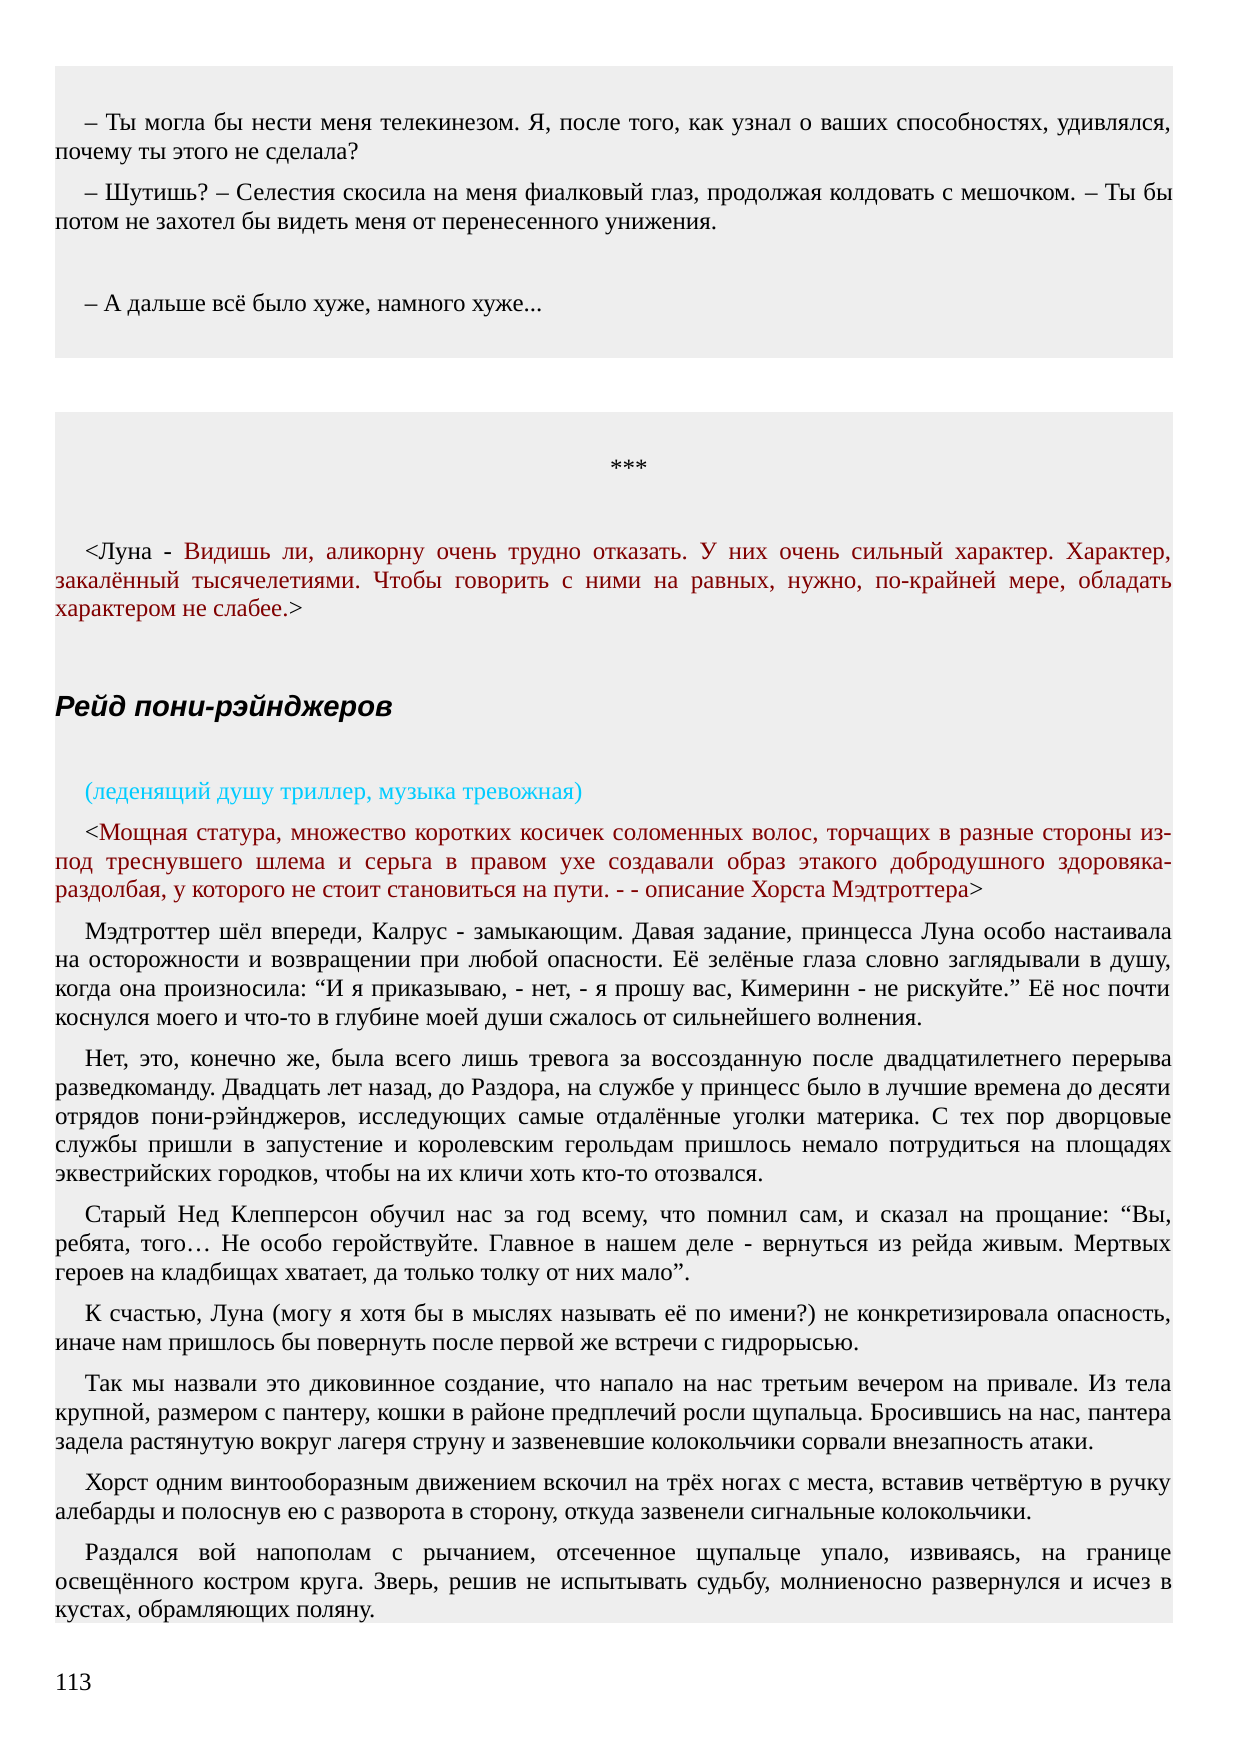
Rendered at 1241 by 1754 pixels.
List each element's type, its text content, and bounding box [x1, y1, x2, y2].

text Нет, это, конечно же, была всего лишь тревога за воссозданную после двадцатилетнего перерыва разведкоманду. Двадцать лет назад, до Раздора, на службе у принцесс было в лучшие времена до десяти отрядов пони-рэйнджеров, исследующих самые отдалённые уголки материка. С тех пор дворцовые службы пришли в запустение и королевским герольдам пришлось немало потрудиться на площадях эквестрийских городков, чтобы на их кличи хоть кто-то отозвался. [55, 1043, 1173, 1187]
text Так мы назвали это диковинное создание, что напало на нас третьим вечером на привале. Из тела крупной, размером с пантеру, кошки в районе предплечий росли щупальца. Бросившись на нас, пантера задела растянутую вокруг лагеря струну и зазвеневшие колокольчики сорвали внезапность атаки. [55, 1368, 1173, 1454]
text <Мощная статура, множество коротких косичек соломенных волос, торчащих в разные стороны из-под треснувшего шлема и серьга в правом ухе создавали образ этакого добродушного здоровяка-раздолбая, у которого не стоит становиться на пути. - - описание Хорста Мэдтроттера> [55, 817, 1173, 903]
text – Шутишь? – Селестия скосила на меня фиалковый глаз, продолжая колдовать с мешочком. – Ты бы потом не захотел бы видеть меня от перенесенного унижения. [55, 177, 1173, 235]
text (леденящий душу триллер, музыка тревожная) [55, 776, 1173, 804]
text <Луна - Видишь ли, аликорну очень трудно отказать. У них очень сильный характер. Характер, закалённый тысячелетиями. Чтобы говорить с ними на равных, нужно, по-крайней мере, обладать характером не слабее.> [55, 536, 1173, 622]
text Мэдтроттер шёл впереди, Калрус - замыкающим. Давая задание, принцесса Луна особо настаивала на осторожности и возвращении при любой опасности. Её зелёные глаза словно заглядывали в душу, когда она произносила: “И я приказываю, - нет, - я прошу вас, Кимеринн - не рискуйте.” Её нос почти коснулся моего и что-то в глубине моей души сжалось от сильнейшего волнения. [55, 916, 1173, 1031]
text Старый Нед Клепперсон обучил нас за год всему, что помнил сам, и сказал на прощание: “Вы, ребята, того… Не особо геройствуйте. Главное в нашем деле - вернуться из рейда живым. Мертвых героев на кладбищах хватает, да только толку от них мало”. [55, 1199, 1173, 1286]
subtitle Рейд пони-рэйнджеров [55, 688, 1173, 722]
text Хорст одним винтооборазным движением вскочил на трёх ногах с места, вставив четвёртую в ручку алебарды и полоснув ею с разворота в сторону, откуда зазвенели сигнальные колокольчики. [55, 1467, 1173, 1524]
text Раздался вой напополам с рычанием, отсеченное щупальце упало, извиваясь, на границе освещённого костром круга. Зверь, решив не испытывать судьбу, молниеносно развернулся и исчез в кустах, обрамляющих поляну. [55, 1537, 1173, 1623]
text К счастью, Луна (могу я хотя бы в мыслях называть её по имени?) не конкретизировала опасность, иначе нам пришлось бы повернуть после первой же встречи с гидрорысью. [55, 1298, 1173, 1356]
text *** [55, 453, 1173, 482]
text – А дальше всё было хуже, намного хуже... [55, 288, 1173, 317]
text – Ты могла бы нести меня телекинезом. Я, после того, как узнал о ваших способностях, удивлялся, почему ты этого не сделала? [55, 107, 1173, 165]
